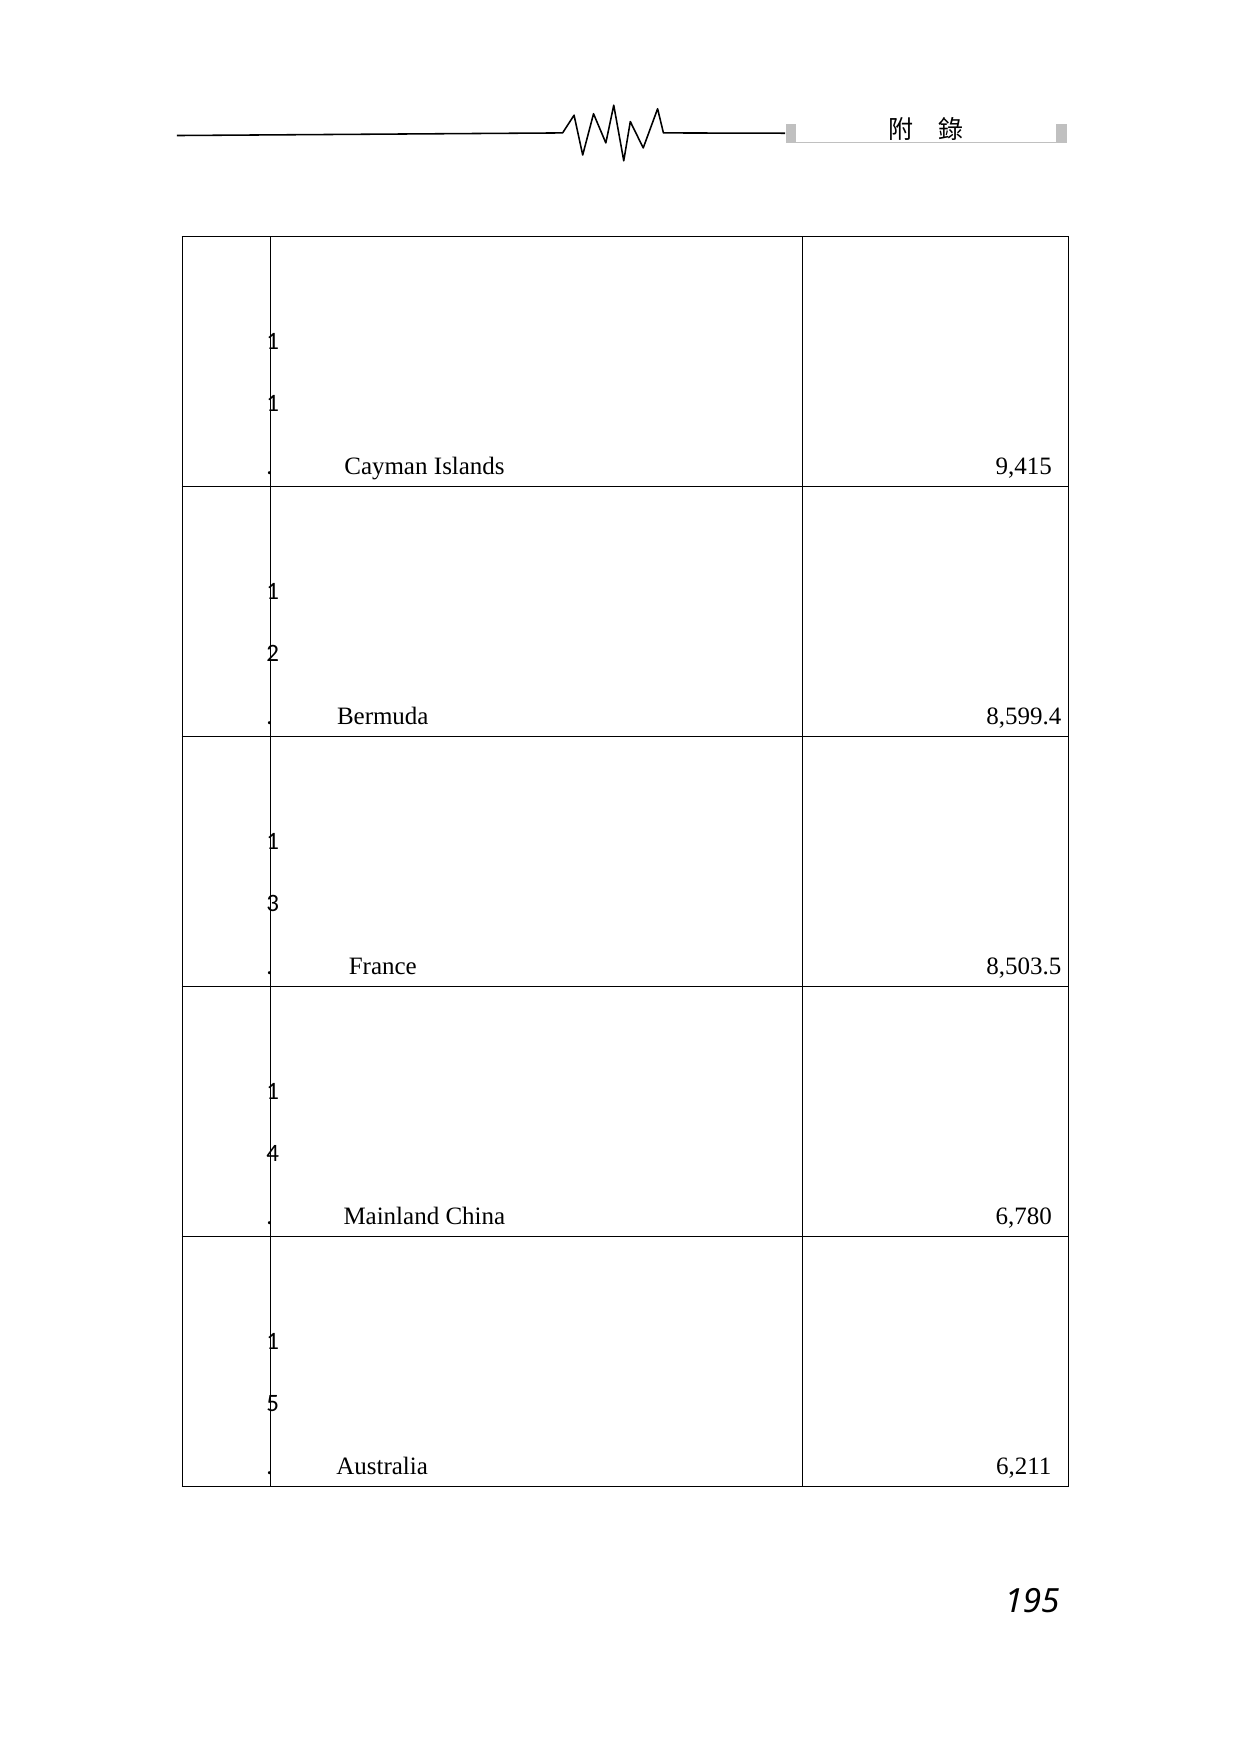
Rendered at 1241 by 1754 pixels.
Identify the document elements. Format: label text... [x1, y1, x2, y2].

table_cell 8,503.5 [803, 737, 1068, 986]
table_cell 6,211 [803, 1237, 1068, 1486]
table_cell [183, 487, 270, 736]
table_cell [183, 987, 270, 1236]
table_cell Bermuda [271, 487, 802, 736]
table_cell [183, 237, 270, 486]
table_cell 9,415 [803, 237, 1068, 486]
table_cell 8,599.4 [803, 487, 1068, 736]
table_cell Cayman Islands [271, 237, 802, 486]
table_cell 6,780 [803, 987, 1068, 1236]
table_cell Mainland China [271, 987, 802, 1236]
table_cell [183, 1237, 270, 1486]
table_cell Australia [271, 1237, 802, 1486]
table_cell France [271, 737, 802, 986]
table_cell [183, 737, 270, 986]
